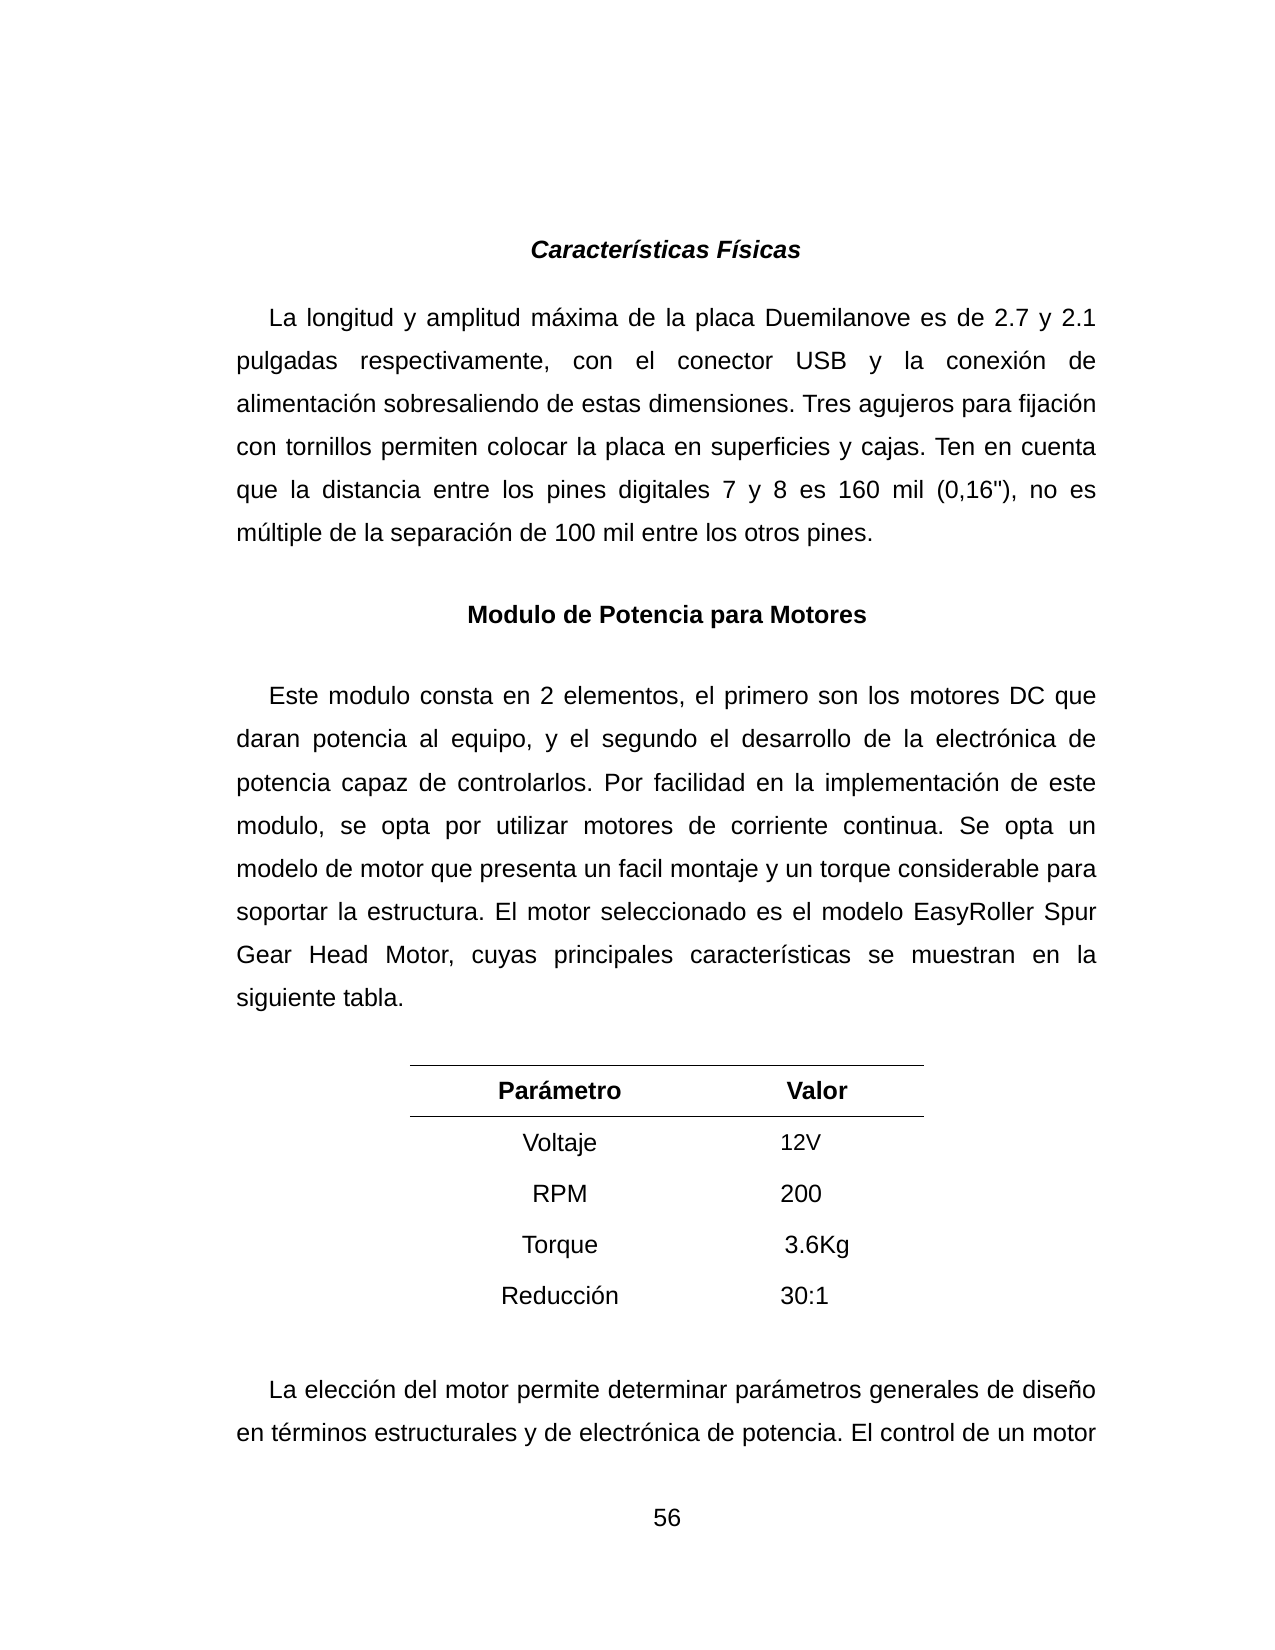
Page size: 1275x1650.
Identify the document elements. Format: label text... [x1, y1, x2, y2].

subtitle Modulo de Potencia para Motores [236, 600, 1098, 628]
table_header Parámetro [410, 1066, 710, 1116]
text La longitud y amplitud máxima de la placa Duemilanove es de 2.7 y 2.1 pulgadas respectivamente, con el conector USB y la conexión de alimentación sobresaliendo de estas dimensiones. Tres agujeros para fijación con tornillos permiten colocar la placa en superficies y cajas. Ten en cuenta que la distancia entre los pines digitales 7 y 8 es 160 mil (0,16"), no es múltiple de la separación de 100 mil entre los otros pines. [236, 303, 1098, 547]
table_cell 12V [710, 1117, 924, 1167]
table_cell Voltaje [410, 1117, 710, 1167]
table_header Valor [710, 1066, 924, 1116]
table_cell 200 [710, 1168, 924, 1219]
table_cell RPM [410, 1168, 710, 1219]
table_cell 3.6Kg [710, 1219, 924, 1270]
table_cell Reducción [410, 1270, 710, 1321]
table_cell 30:1 [710, 1270, 924, 1321]
text Este modulo consta en 2 elementos, el primero son los motores DC que daran potencia al equipo, y el segundo el desarrollo de la electrónica de potencia capaz de controlarlos. Por facilidad en la implementación de este modulo, se opta por utilizar motores de corriente continua. Se opta un modelo de motor que presenta un facil montaje y un torque considerable para soportar la estructura. El motor seleccionado es el modelo EasyRoller Spur Gear Head Motor, cuyas principales características se muestran en la siguiente tabla. [236, 681, 1098, 1012]
text La elección del motor permite determinar parámetros generales de diseño en términos estructurales y de electrónica de potencia. El control de un motor [236, 1375, 1098, 1447]
subtitle Características Físicas [236, 235, 1098, 264]
table_cell Torque [410, 1219, 710, 1270]
